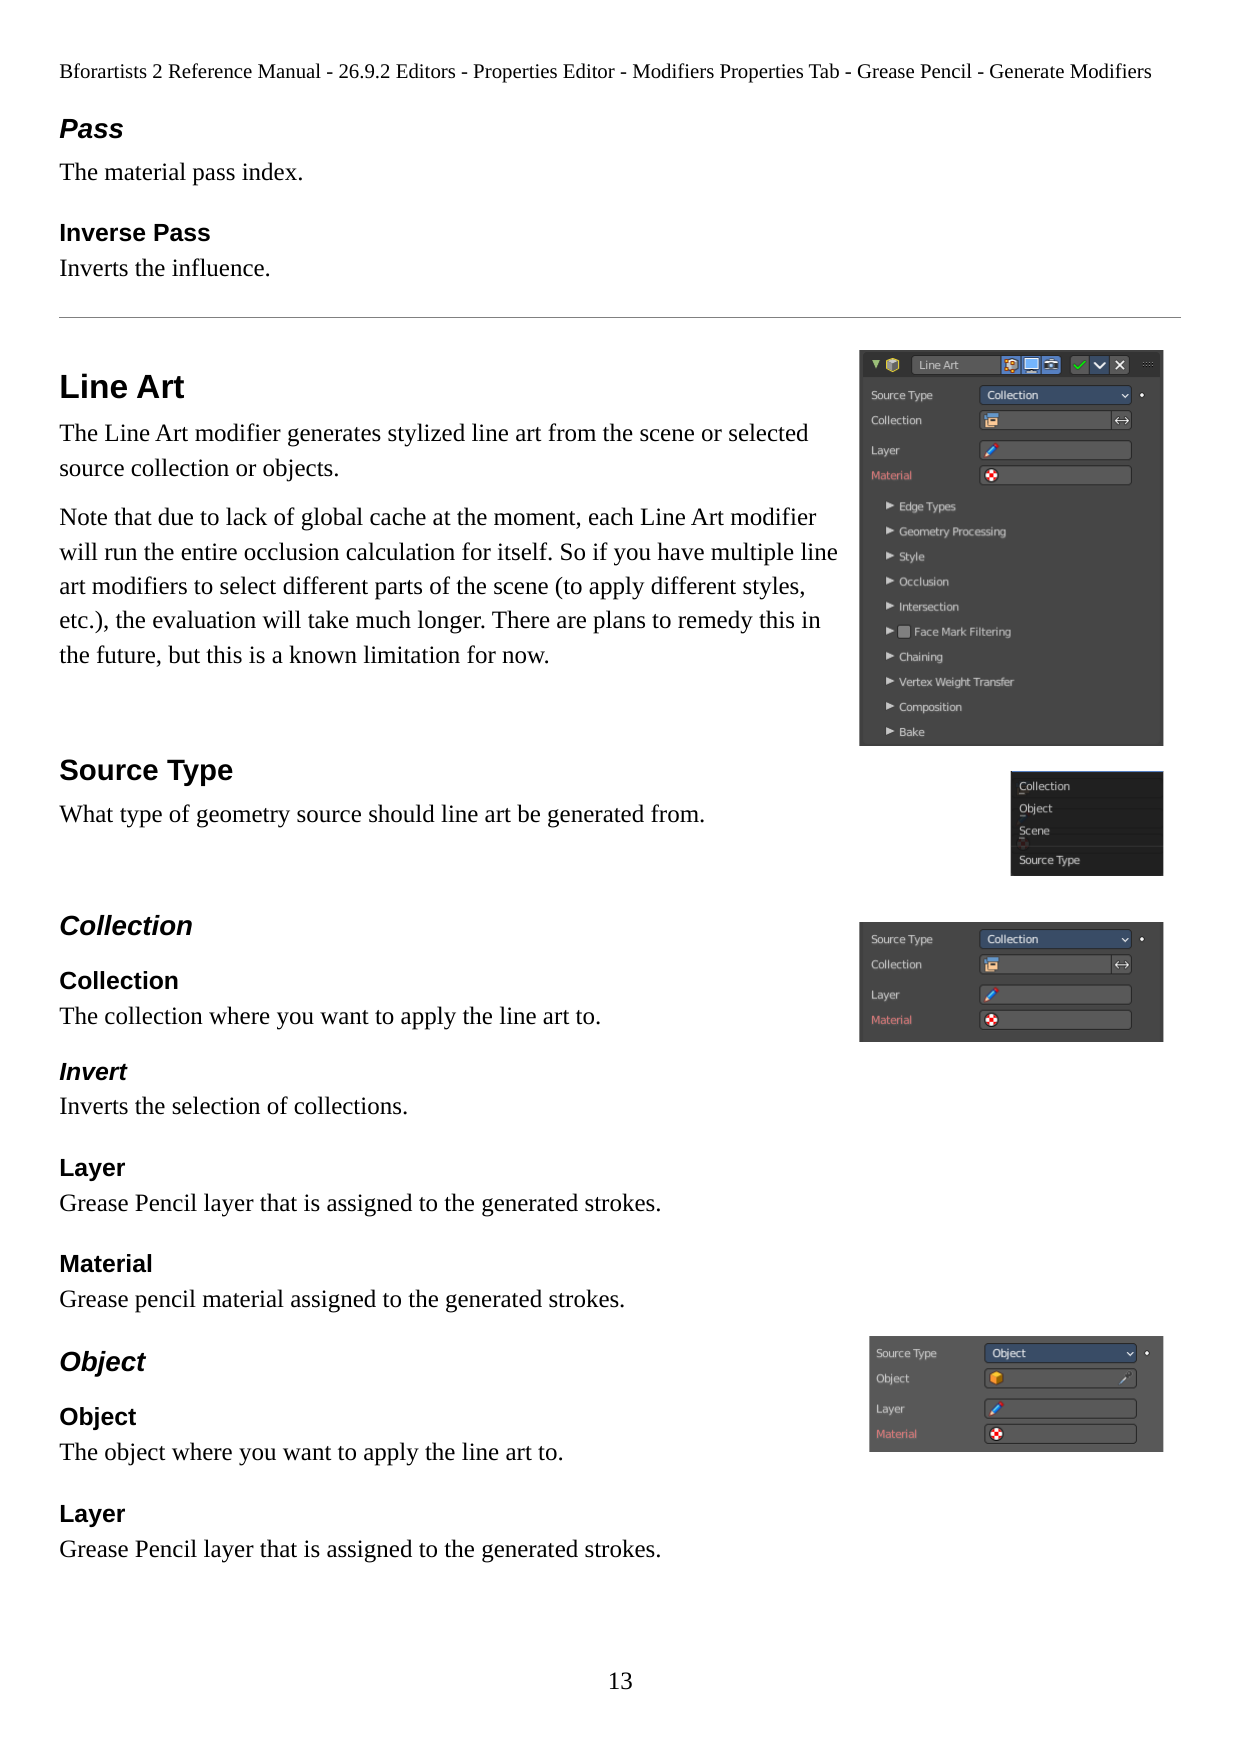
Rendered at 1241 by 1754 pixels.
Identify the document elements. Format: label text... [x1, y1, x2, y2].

subtitle Invert [59, 1057, 1181, 1085]
subtitle Layer [59, 1499, 1181, 1527]
text The Line Art modifier generates stylized line art from the scene or selected source collection or objects. [59, 418, 859, 482]
picture [859, 922, 1164, 1042]
subtitle Collection [59, 966, 859, 995]
text Inverts the selection of collections. [59, 1091, 1181, 1120]
text Inverts the influence. [59, 253, 1181, 282]
picture [869, 1336, 1164, 1452]
subtitle Material [59, 1249, 1181, 1278]
subtitle Line Art [59, 367, 859, 406]
text Grease Pencil layer that is assigned to the generated strokes. [59, 1534, 1181, 1562]
text The collection where you want to apply the line art to. [59, 1001, 859, 1030]
subtitle Layer [59, 1153, 1181, 1181]
subtitle Collection [59, 909, 1181, 941]
picture [859, 350, 1164, 746]
subtitle Pass [59, 113, 1181, 144]
text Grease Pencil layer that is assigned to the generated strokes. [59, 1188, 1181, 1216]
subtitle [1164, 367, 1181, 406]
subtitle Source Type [59, 753, 1181, 786]
subtitle [1164, 1346, 1181, 1377]
subtitle Object [59, 1346, 869, 1377]
text The object where you want to apply the line art to. [59, 1437, 1181, 1466]
subtitle [1164, 1402, 1181, 1431]
text The material pass index. [59, 157, 1181, 186]
picture [1010, 771, 1164, 876]
subtitle Inverse Pass [59, 218, 1181, 247]
text What type of geometry source should line art be generated from. [59, 799, 1010, 828]
subtitle [1164, 966, 1181, 995]
text Note that due to lack of global cache at the moment, each Line Art modifier will run the entire occlusion calculation for itself. So if you have multiple line art modifiers to select different parts of the scene (to apply different styles, etc.), the evaluation will take much longer. There are plans to remedy this in the future, but this is a known limitation for now. [59, 502, 859, 669]
text Grease pencil material assigned to the generated strokes. [59, 1284, 1181, 1313]
subtitle Object [59, 1402, 869, 1431]
